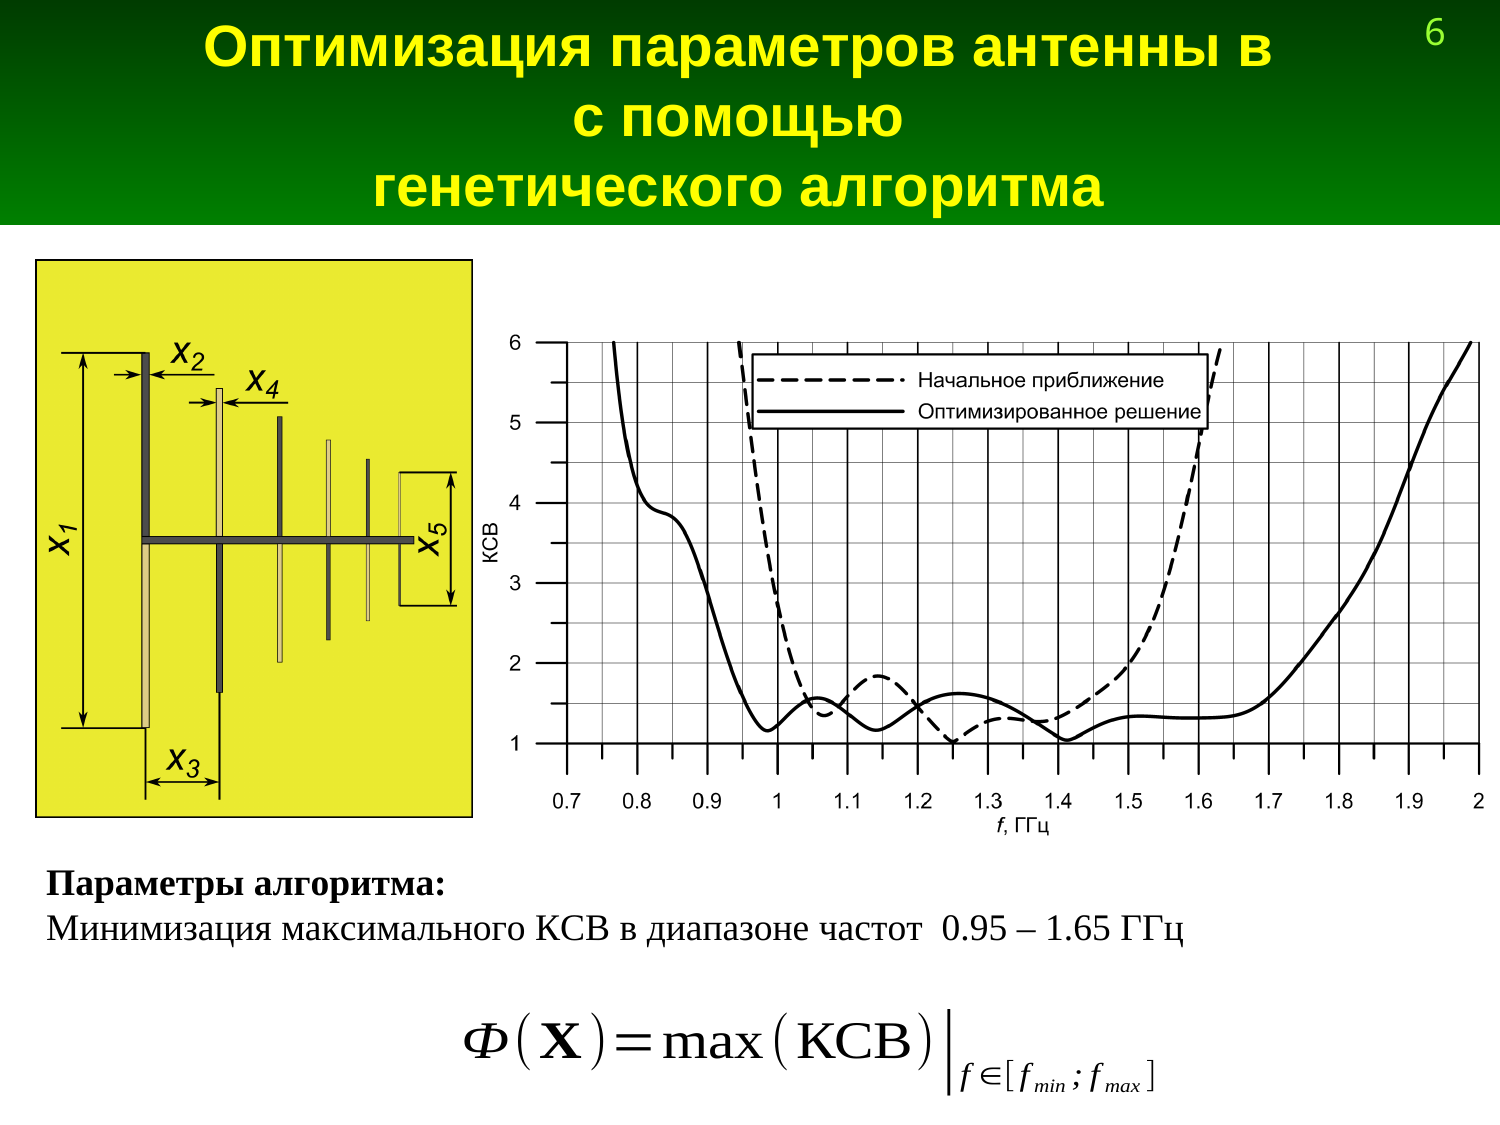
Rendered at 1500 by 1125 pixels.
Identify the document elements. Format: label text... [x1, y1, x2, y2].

text_box Параметры алгоритма: Минимизация максимального КСВ в диапазоне частот 0.95 – 1.65 ГГц [31, 850, 1217, 1018]
picture [478, 330, 1485, 837]
picture [35, 259, 473, 818]
chart [446, 1009, 1170, 1098]
title Оптимизация параметров антенны в с помощью генетического алгоритма [88, 18, 1389, 207]
